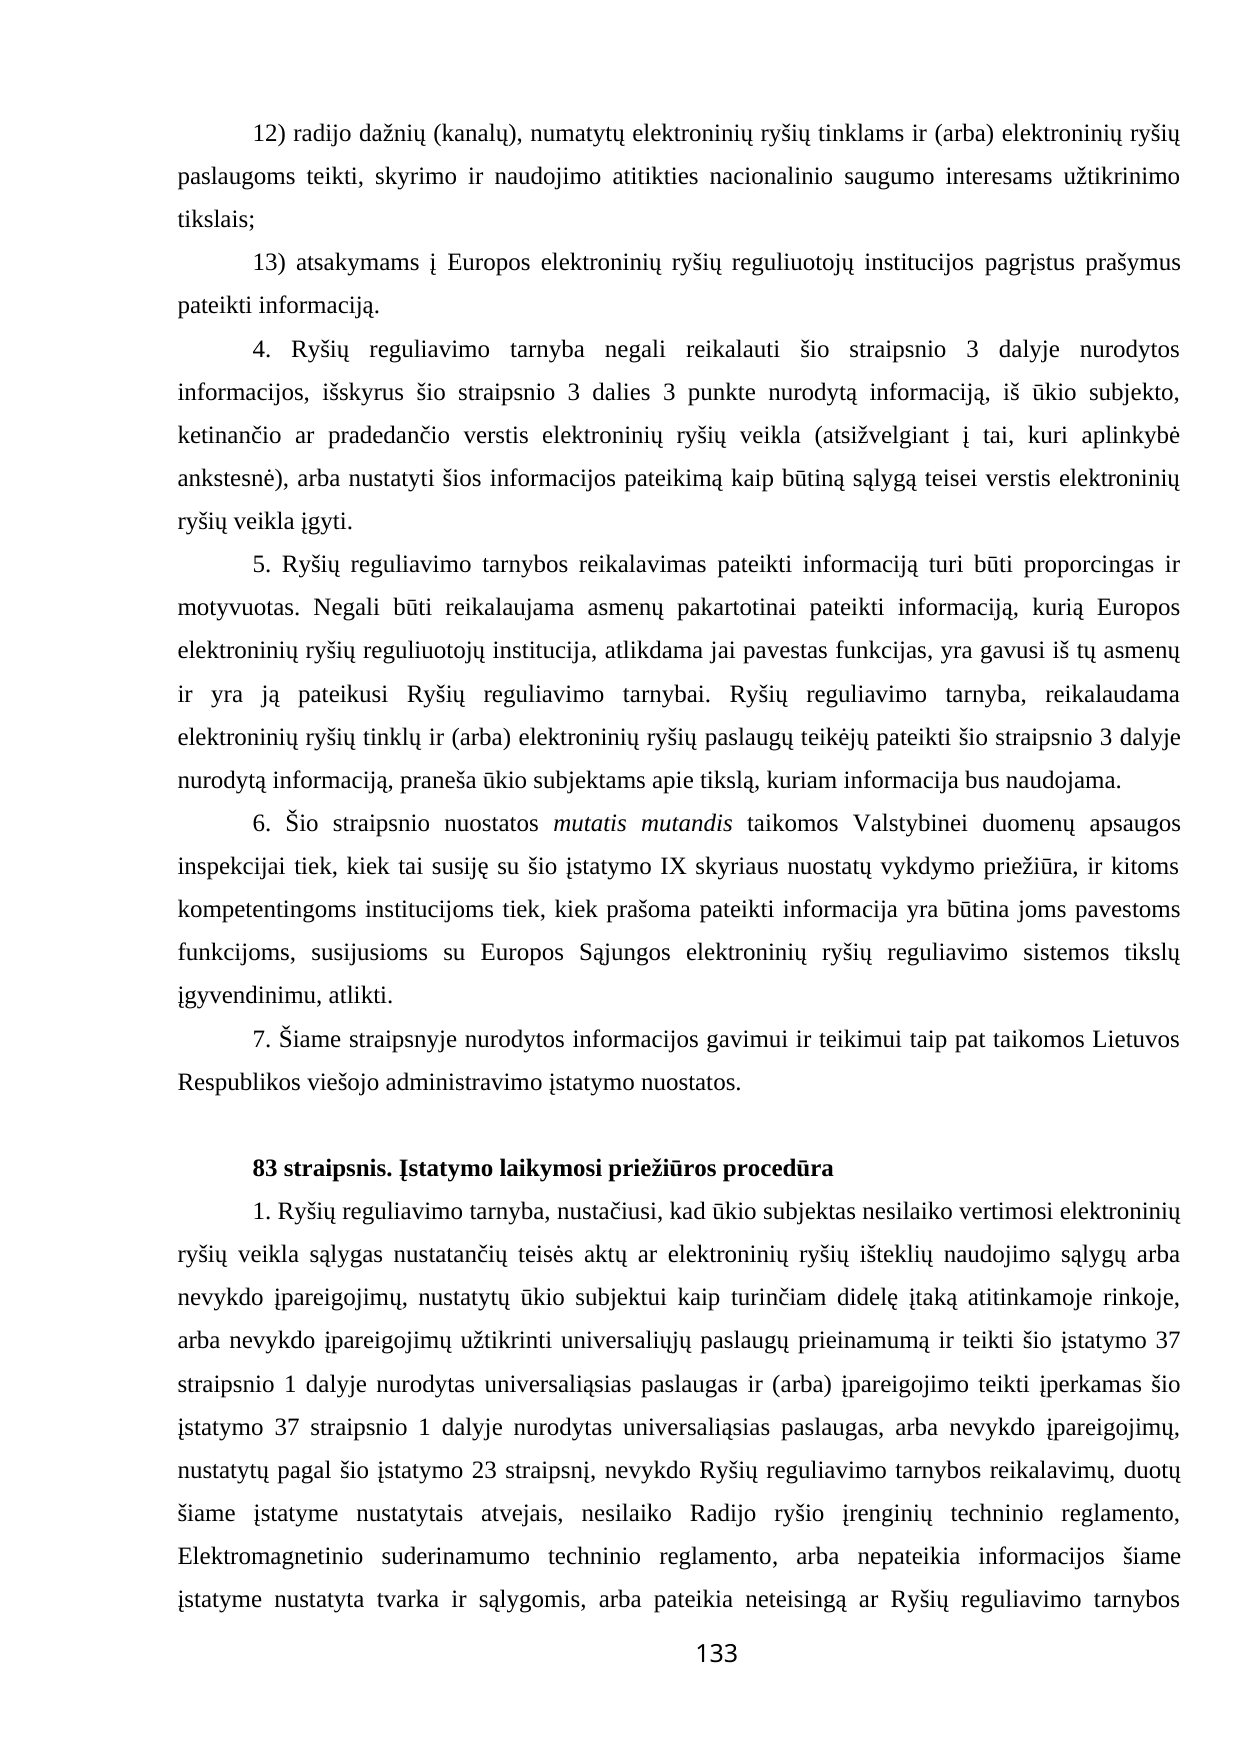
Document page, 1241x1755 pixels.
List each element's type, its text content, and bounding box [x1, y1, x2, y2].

text 83 straipsnis. Įstatymo laikymosi priežiūros procedūra [177, 1153, 1181, 1182]
text 4. Ryšių reguliavimo tarnyba negali reikalauti šio straipsnio 3 dalyje nurodytos informacijos, išskyrus šio straipsnio 3 dalies 3 punkte nurodytą informaciją, iš ūkio subjekto, ketinančio ar pradedančio verstis elektroninių ryšių veikla (atsižvelgiant į tai, kuri aplinkybė ankstesnė), arba nustatyti šios informacijos pateikimą kaip būtiną sąlygą teisei verstis elektroninių ryšių veikla įgyti. [177, 334, 1181, 535]
text 5. Ryšių reguliavimo tarnybos reikalavimas pateikti informaciją turi būti proporcingas ir motyvuotas. Negali būti reikalaujama asmenų pakartotinai pateikti informaciją, kurią Europos elektroninių ryšių reguliuotojų institucija, atlikdama jai pavestas funkcijas, yra gavusi iš tų asmenų ir yra ją pateikusi Ryšių reguliavimo tarnybai. Ryšių reguliavimo tarnyba, reikalaudama elektroninių ryšių tinklų ir (arba) elektroninių ryšių paslaugų teikėjų pateikti šio straipsnio 3 dalyje nurodytą informaciją, praneša ūkio subjektams apie tikslą, kuriam informacija bus naudojama. [177, 549, 1181, 794]
text 6. Šio straipsnio nuostatos mutatis mutandis taikomos Valstybinei duomenų apsaugos inspekcijai tiek, kiek tai susiję su šio įstatymo IX skyriaus nuostatų vykdymo priežiūra, ir kitoms kompetentingoms institucijoms tiek, kiek prašoma pateikti informacija yra būtina joms pavestoms funkcijoms, susijusioms su Europos Sąjungos elektroninių ryšių reguliavimo sistemos tikslų įgyvendinimu, atlikti. [177, 808, 1181, 1009]
text 13) atsakymams į Europos elektroninių ryšių reguliuotojų institucijos pagrįstus prašymus pateikti informaciją. [177, 247, 1181, 319]
text 7. Šiame straipsnyje nurodytos informacijos gavimui ir teikimui taip pat taikomos Lietuvos Respublikos viešojo administravimo įstatymo nuostatos. [177, 1024, 1181, 1096]
text 1. Ryšių reguliavimo tarnyba, nustačiusi, kad ūkio subjektas nesilaiko vertimosi elektroninių ryšių veikla sąlygas nustatančių teisės aktų ar elektroninių ryšių išteklių naudojimo sąlygų arba nevykdo įpareigojimų, nustatytų ūkio subjektui kaip turinčiam didelę įtaką atitinkamoje rinkoje, arba nevykdo įpareigojimų užtikrinti universaliųjų paslaugų prieinamumą ir teikti šio įstatymo 37 straipsnio 1 dalyje nurodytas universaliąsias paslaugas ir (arba) įpareigojimo teikti įperkamas šio įstatymo 37 straipsnio 1 dalyje nurodytas universaliąsias paslaugas, arba nevykdo įpareigojimų, nustatytų pagal šio įstatymo 23 straipsnį, nevykdo Ryšių reguliavimo tarnybos reikalavimų, duotų šiame įstatyme nustatytais atvejais, nesilaiko Radijo ryšio įrenginių techninio reglamento, Elektromagnetinio suderinamumo techninio reglamento, arba nepateikia informacijos šiame įstatyme nustatyta tvarka ir sąlygomis, arba pateikia neteisingą ar Ryšių reguliavimo tarnybos [177, 1196, 1181, 1613]
text 12) radijo dažnių (kanalų), numatytų elektroninių ryšių tinklams ir (arba) elektroninių ryšių paslaugoms teikti, skyrimo ir naudojimo atitikties nacionalinio saugumo interesams užtikrinimo tikslais; [177, 118, 1181, 233]
